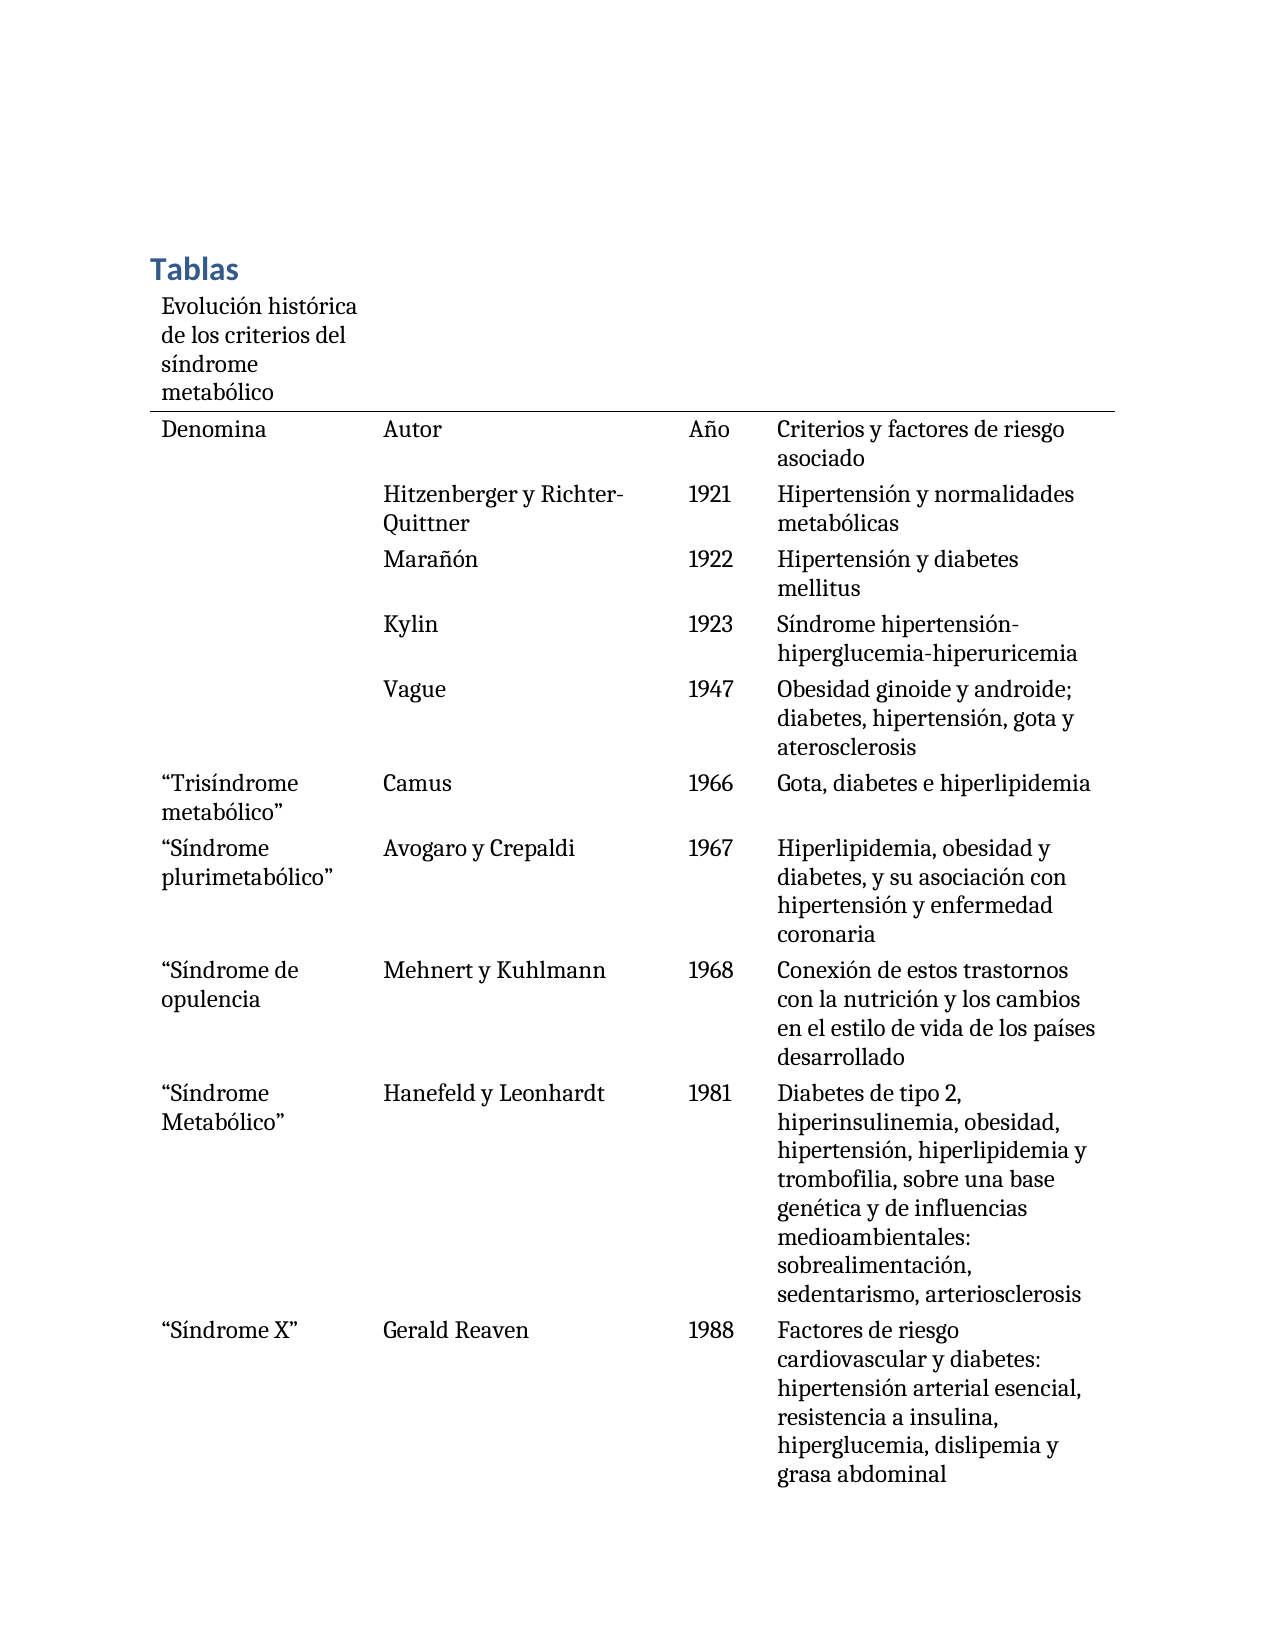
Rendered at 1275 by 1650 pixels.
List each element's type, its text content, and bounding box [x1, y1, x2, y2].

table_cell Mehnert y Kuhlmann [372, 953, 677, 1075]
table_cell Gerald Reaven [372, 1313, 677, 1492]
table_cell Conexión de estos trastornos con la nutrición y los cambios en el estilo de vida de los países desarrollado [766, 953, 1115, 1075]
table_cell Marañón [372, 541, 677, 606]
table_cell Camus [372, 765, 677, 830]
table_cell 1966 [678, 765, 766, 830]
table_cell 1947 [678, 671, 766, 765]
table_cell [150, 606, 372, 671]
table_cell 1967 [678, 830, 766, 952]
table_cell Hipertensión y diabetes mellitus [766, 541, 1115, 606]
table_cell Gota, diabetes e hiperlipidemia [766, 765, 1115, 830]
table_cell Criterios y factores de riesgo asociado [766, 412, 1115, 476]
table_cell “Trisíndrome metabólico” [150, 765, 372, 830]
table_cell Obesidad ginoide y androide; diabetes, hipertensión, gota y aterosclerosis [766, 671, 1115, 765]
table_cell Hitzenberger y Richter-Quittner [372, 476, 677, 541]
table_cell Hipertensión y normalidades metabólicas [766, 476, 1115, 541]
table_cell Kylin [372, 606, 677, 671]
table_cell Hanefeld y Leonhardt [372, 1075, 677, 1312]
table_header [766, 288, 1115, 411]
table_header [372, 288, 677, 411]
table_cell “Síndrome X” [150, 1313, 372, 1492]
table_cell “Síndrome de opulencia [150, 953, 372, 1075]
table_cell Hiperlipidemia, obesidad y diabetes, y su asociación con hipertensión y enfermedad coronaria [766, 830, 1115, 952]
table_cell 1981 [678, 1075, 766, 1312]
table_cell 1923 [678, 606, 766, 671]
table_cell Factores de riesgo cardiovascular y diabetes: hipertensión arterial esencial, resistencia a insulina, hiperglucemia, dislipemia y grasa abdominal [766, 1313, 1115, 1492]
table_cell Año [678, 412, 766, 476]
table_cell Avogaro y Crepaldi [372, 830, 677, 952]
table_cell Síndrome hipertensión-hiperglucemia-hiperuricemia [766, 606, 1115, 671]
table_cell 1988 [678, 1313, 766, 1492]
table_header [678, 288, 766, 411]
table_cell [150, 541, 372, 606]
subtitle Tablas [150, 247, 1125, 288]
table_cell Diabetes de tipo 2, hiperinsulinemia, obesidad, hipertensión, hiperlipidemia y trombofilia, sobre una base genética y de influencias medioambientales: sobrealimentación, sedentarismo, arteriosclerosis [766, 1075, 1115, 1312]
table_cell Autor [372, 412, 677, 476]
table_cell “Síndrome plurimetabólico” [150, 830, 372, 952]
table_cell Denomina [150, 412, 372, 476]
table_cell “Síndrome Metabólico” [150, 1075, 372, 1312]
table_cell Vague [372, 671, 677, 765]
table_cell [150, 671, 372, 765]
table_cell 1922 [678, 541, 766, 606]
table_header Evolución histórica de los criterios del síndrome metabólico [150, 288, 372, 411]
table_cell [150, 476, 372, 541]
table_cell 1968 [678, 953, 766, 1075]
table_cell 1921 [678, 476, 766, 541]
